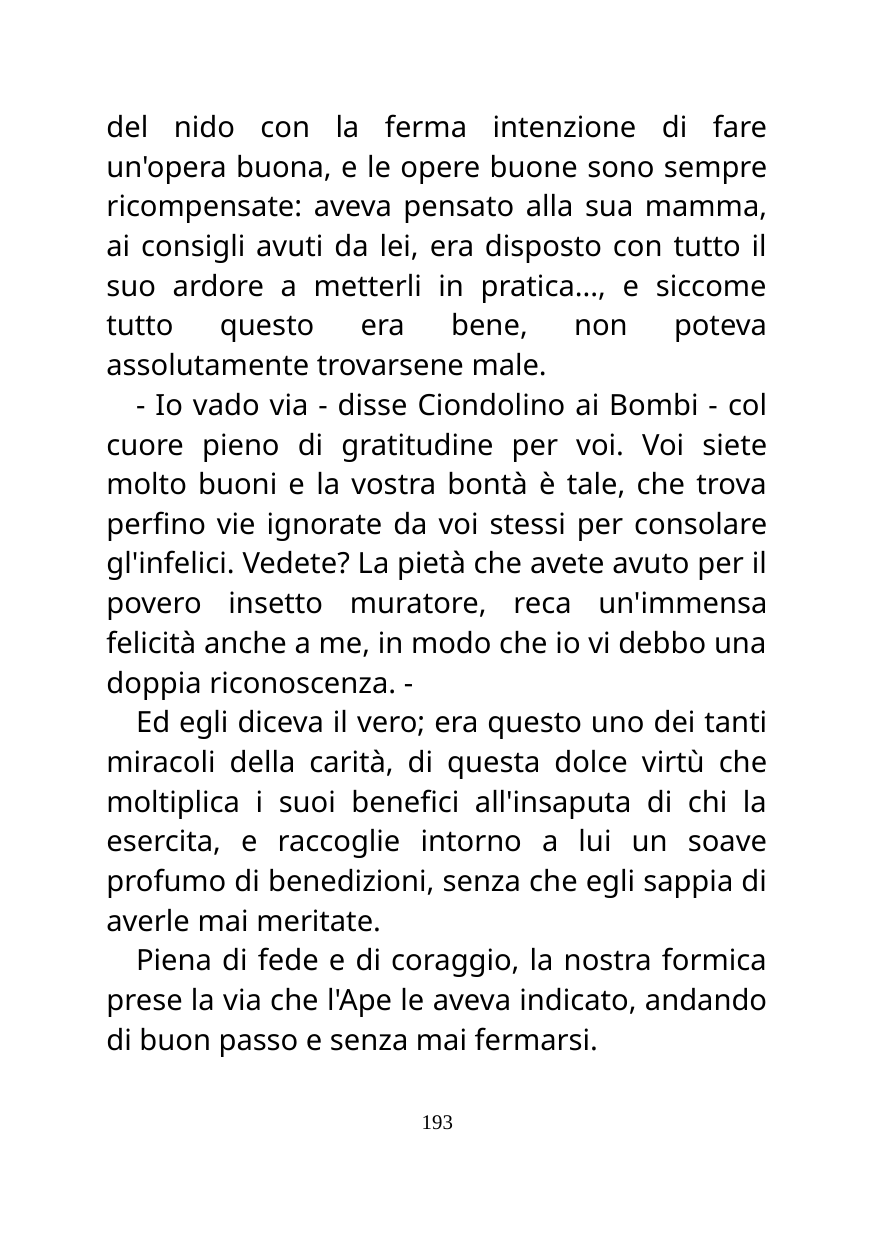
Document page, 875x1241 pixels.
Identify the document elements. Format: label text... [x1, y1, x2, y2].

text - Io vado via - disse Ciondolino ai Bombi - col cuore pieno di gratitudine per voi. Voi siete molto buoni e la vostra bontà è tale, che trova perfino vie ignorate da voi stessi per consolare gl'infelici. Vedete? La pietà che avete avuto per il povero insetto muratore, reca un'immensa felicità anche a me, in modo che io vi debbo una doppia riconoscenza. - [106, 384, 768, 702]
text del nido con la ferma intenzione di fare un'opera buona, e le opere buone sono sempre ricompensate: aveva pensato alla sua mamma, ai consigli avuti da lei, era disposto con tutto il suo ardore a metterli in pratica..., e siccome tutto questo era bene, non poteva assolutamente trovarsene male. [106, 106, 768, 384]
text Piena di fede e di coraggio, la nostra formica prese la via che l'Ape le aveva indicato, andando di buon passo e senza mai fermarsi. [106, 940, 768, 1059]
text Ed egli diceva il vero; era questo uno dei tanti miracoli della carità, di questa dolce virtù che moltiplica i suoi benefici all'insaputa di chi la esercita, e raccoglie intorno a lui un soave profumo di benedizioni, senza che egli sappia di averle mai meritate. [106, 702, 768, 940]
